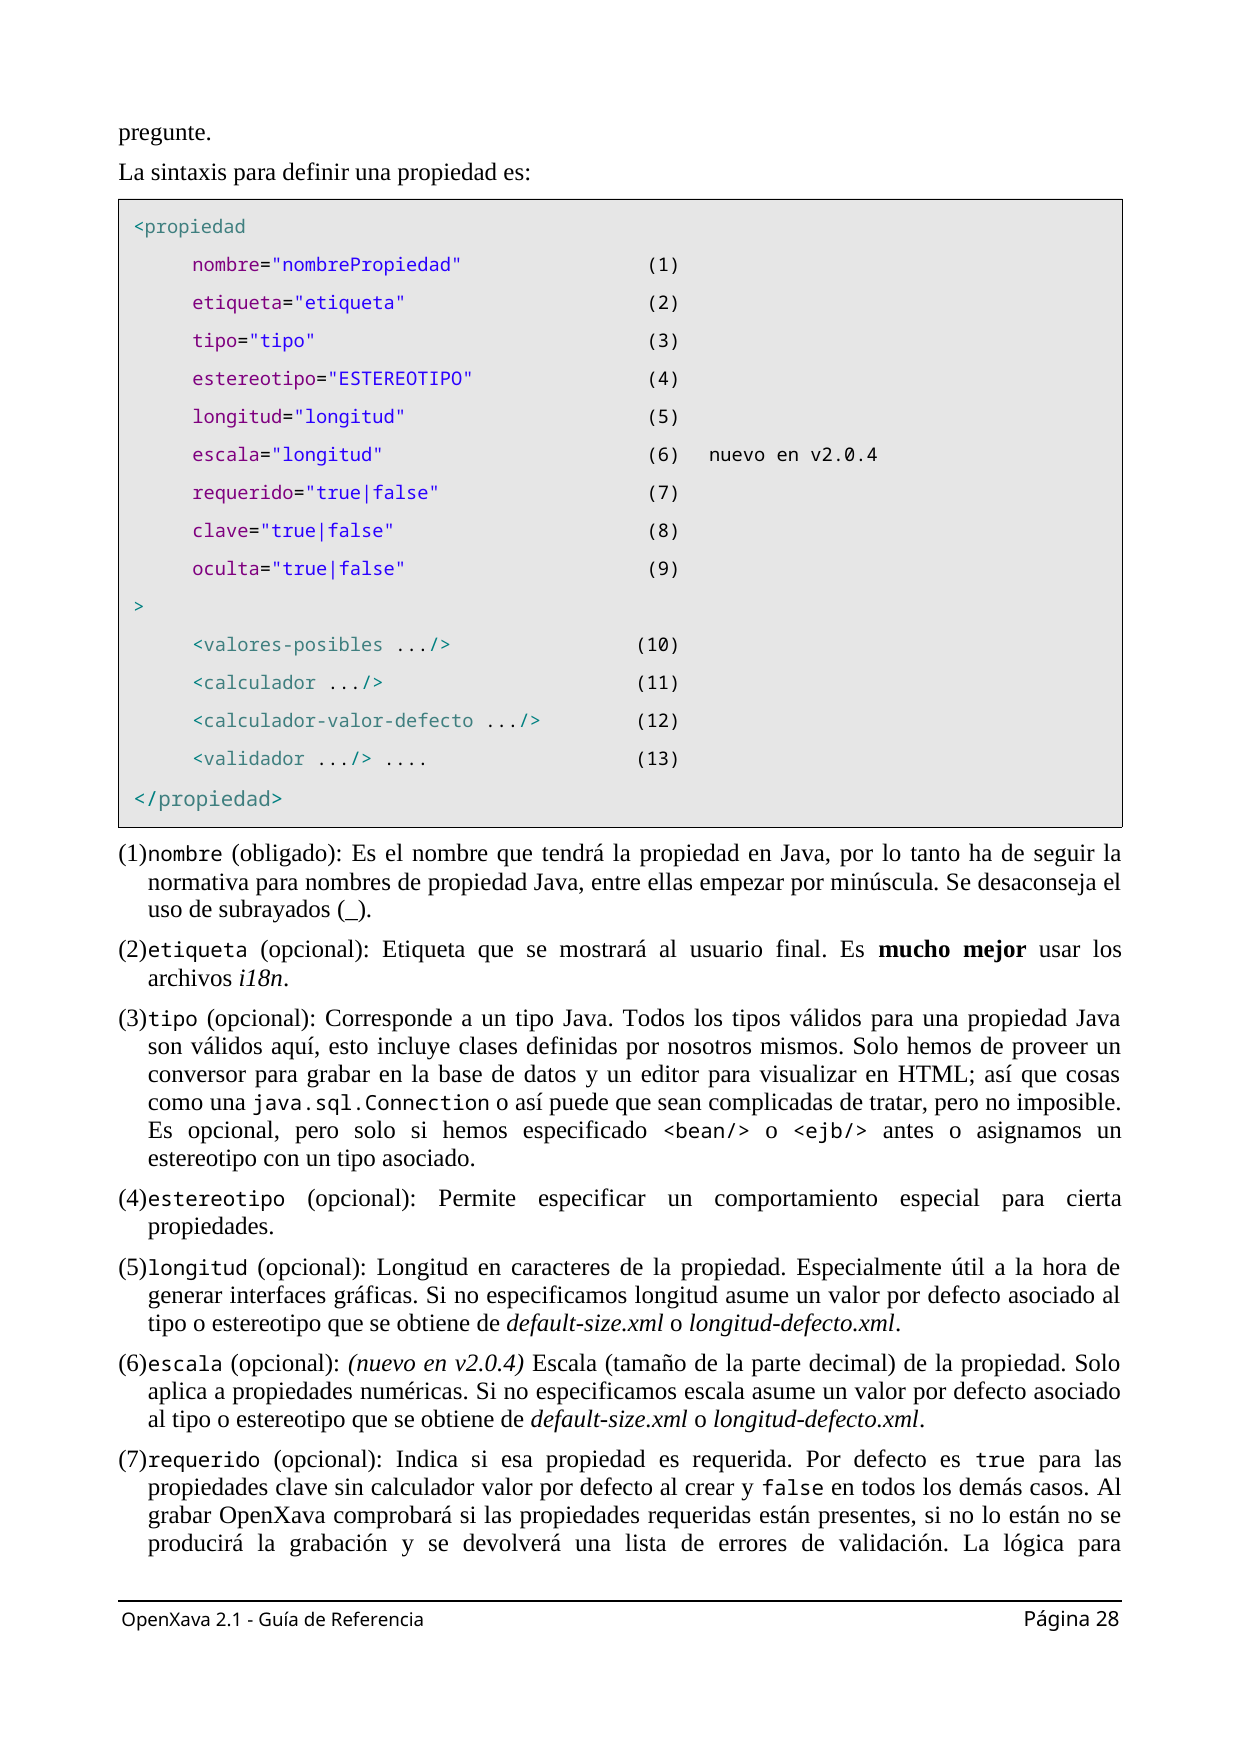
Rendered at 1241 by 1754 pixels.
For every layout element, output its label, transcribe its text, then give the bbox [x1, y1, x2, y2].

text La sintaxis para definir una propiedad es: [118, 158, 1122, 186]
text <propiedad [119, 200, 1122, 237]
text longitud="longitud" (5) [119, 389, 1122, 427]
text pregunte. [118, 118, 1122, 146]
text <calculador-valor-defecto .../> (12) [119, 693, 1122, 731]
text estereotipo="ESTEREOTIPO" (4) [119, 351, 1122, 389]
text escala="longitud" (6) nuevo en v2.0.4 [119, 427, 1122, 465]
text <calculador .../> (11) [119, 655, 1122, 693]
list escala (opcional): (nuevo en v2.0.4) Escala (tamaño de la parte decimal) de la propiedad. Solo aplica a propiedades numéricas. Si no especificamos escala asume un valor por defecto asociado al tipo o estereotipo que se obtiene de default-size.xml o longitud-defecto.xml. [118, 1349, 1122, 1432]
text etiqueta="etiqueta" (2) [119, 274, 1122, 313]
list estereotipo (opcional): Permite especificar un comportamiento especial para cierta propiedades. [118, 1184, 1122, 1240]
list etiqueta (opcional): Etiqueta que se mostrará al usuario final. Es mucho mejor usar los archivos i18n. [118, 936, 1122, 991]
text nombre="nombrePropiedad" (1) [119, 237, 1122, 274]
list nombre (obligado): Es el nombre que tendrá la propiedad en Java, por lo tanto ha de seguir la normativa para nombres de propiedad Java, entre ellas empezar por minúscula. Se desaconseja el uso de subrayados (_). [118, 839, 1122, 923]
list requerido (opcional): Indica si esa propiedad es requerida. Por defecto es true para las propiedades clave sin calculador valor por defecto al crear y false en todos los demás casos. Al grabar OpenXava comprobará si las propiedades requeridas están presentes, si no lo están no se producirá la grabación y se devolverá una lista de errores de validación. La lógica para [118, 1445, 1122, 1557]
text requerido="true|false" (7) [119, 465, 1122, 503]
text clave="true|false" (8) [119, 503, 1122, 541]
list tipo (opcional): Corresponde a un tipo Java. Todos los tipos válidos para una propiedad Java son válidos aquí, esto incluye clases definidas por nosotros mismos. Solo hemos de proveer un conversor para grabar en la base de datos y un editor para visualizar en HTML; así que cosas como una java.sql.Connection o así puede que sean complicadas de tratar, pero no imposible. Es opcional, pero solo si hemos especificado <bean/> o <ejb/> antes o asignamos un estereotipo con un tipo asociado. [118, 1004, 1122, 1172]
text tipo="tipo" (3) [119, 313, 1122, 351]
text <validador .../> .... (13) [119, 731, 1122, 769]
text <valores-posibles .../> (10) [119, 617, 1122, 655]
list longitud (opcional): Longitud en caracteres de la propiedad. Especialmente útil a la hora de generar interfaces gráficas. Si no especificamos longitud asume un valor por defecto asociado al tipo o estereotipo que se obtiene de default-size.xml o longitud-defecto.xml. [118, 1253, 1122, 1336]
text </propiedad> [119, 769, 1122, 827]
text > [119, 579, 1122, 617]
text oculta="true|false" (9) [119, 541, 1122, 579]
